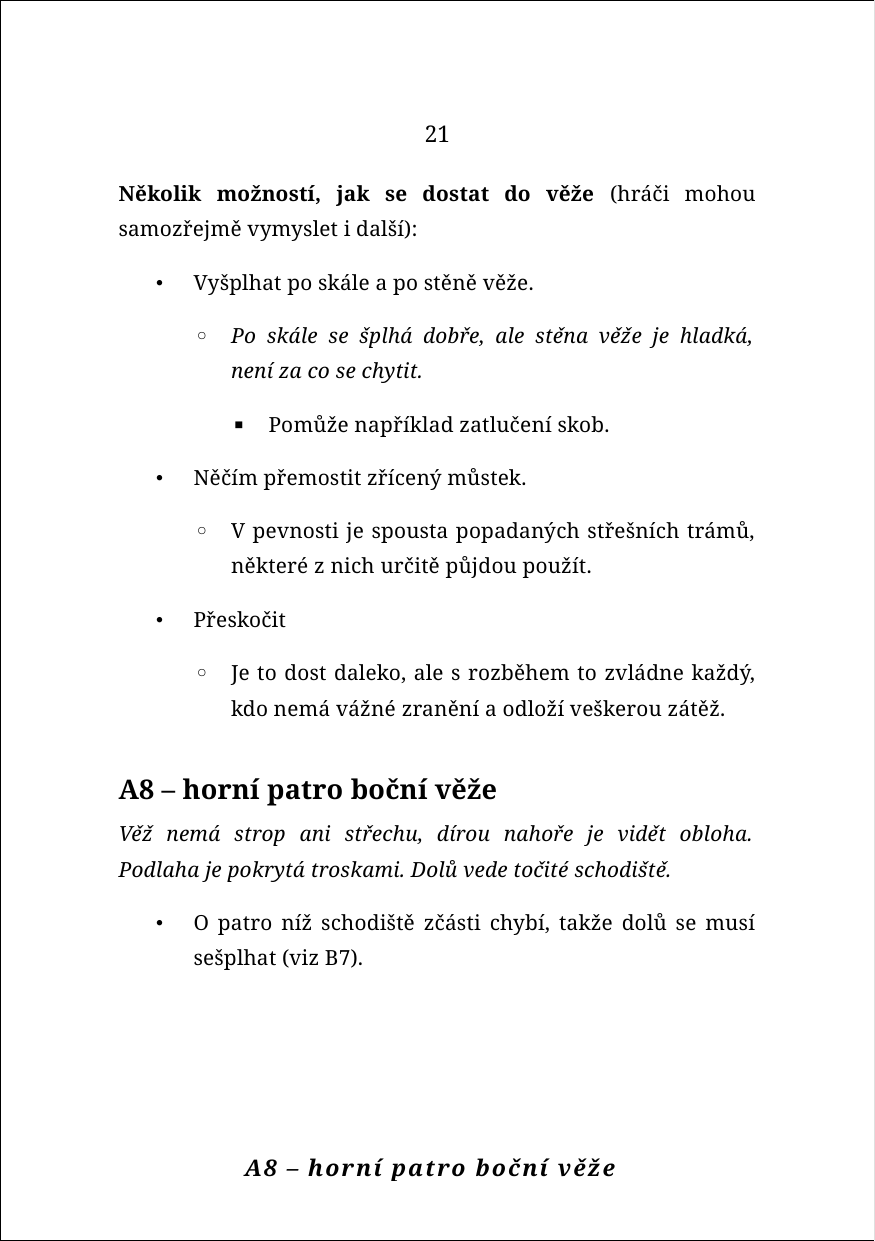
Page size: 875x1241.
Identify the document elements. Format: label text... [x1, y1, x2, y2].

text Několik možností, jak se dostat do věže (hráči mohou samozřejmě vymyslet i další): [118, 179, 756, 243]
list Pomůže například zatlučení skob. [231, 410, 756, 438]
list Něčím přemostit zřícený můstek. [156, 463, 756, 491]
text Věž nemá strop ani střechu, dírou nahoře je vidět obloha. Podlaha je pokrytá troskami. Dolů vede točité schodiště. [118, 819, 756, 883]
list Po skále se šplhá dobře, ale stěna věže je hladká, není za co se chytit. [193, 321, 756, 385]
subtitle A8 – horní patro boční věže [118, 771, 756, 807]
list V pevnosti je spousta popadaných střešních trámů, některé z nich určitě půjdou použít. [193, 516, 756, 580]
list Je to dost daleko, ale s rozběhem to zvládne každý, kdo nemá vážné zranění a odloží veškerou zátěž. [193, 658, 756, 722]
list Vyšplhat po skále a po stěně věže. [156, 268, 756, 296]
list Přeskočit [156, 605, 756, 633]
list O patro níž schodiště zčásti chybí, takže dolů se musí sešplhat (viz B7). [156, 908, 756, 972]
